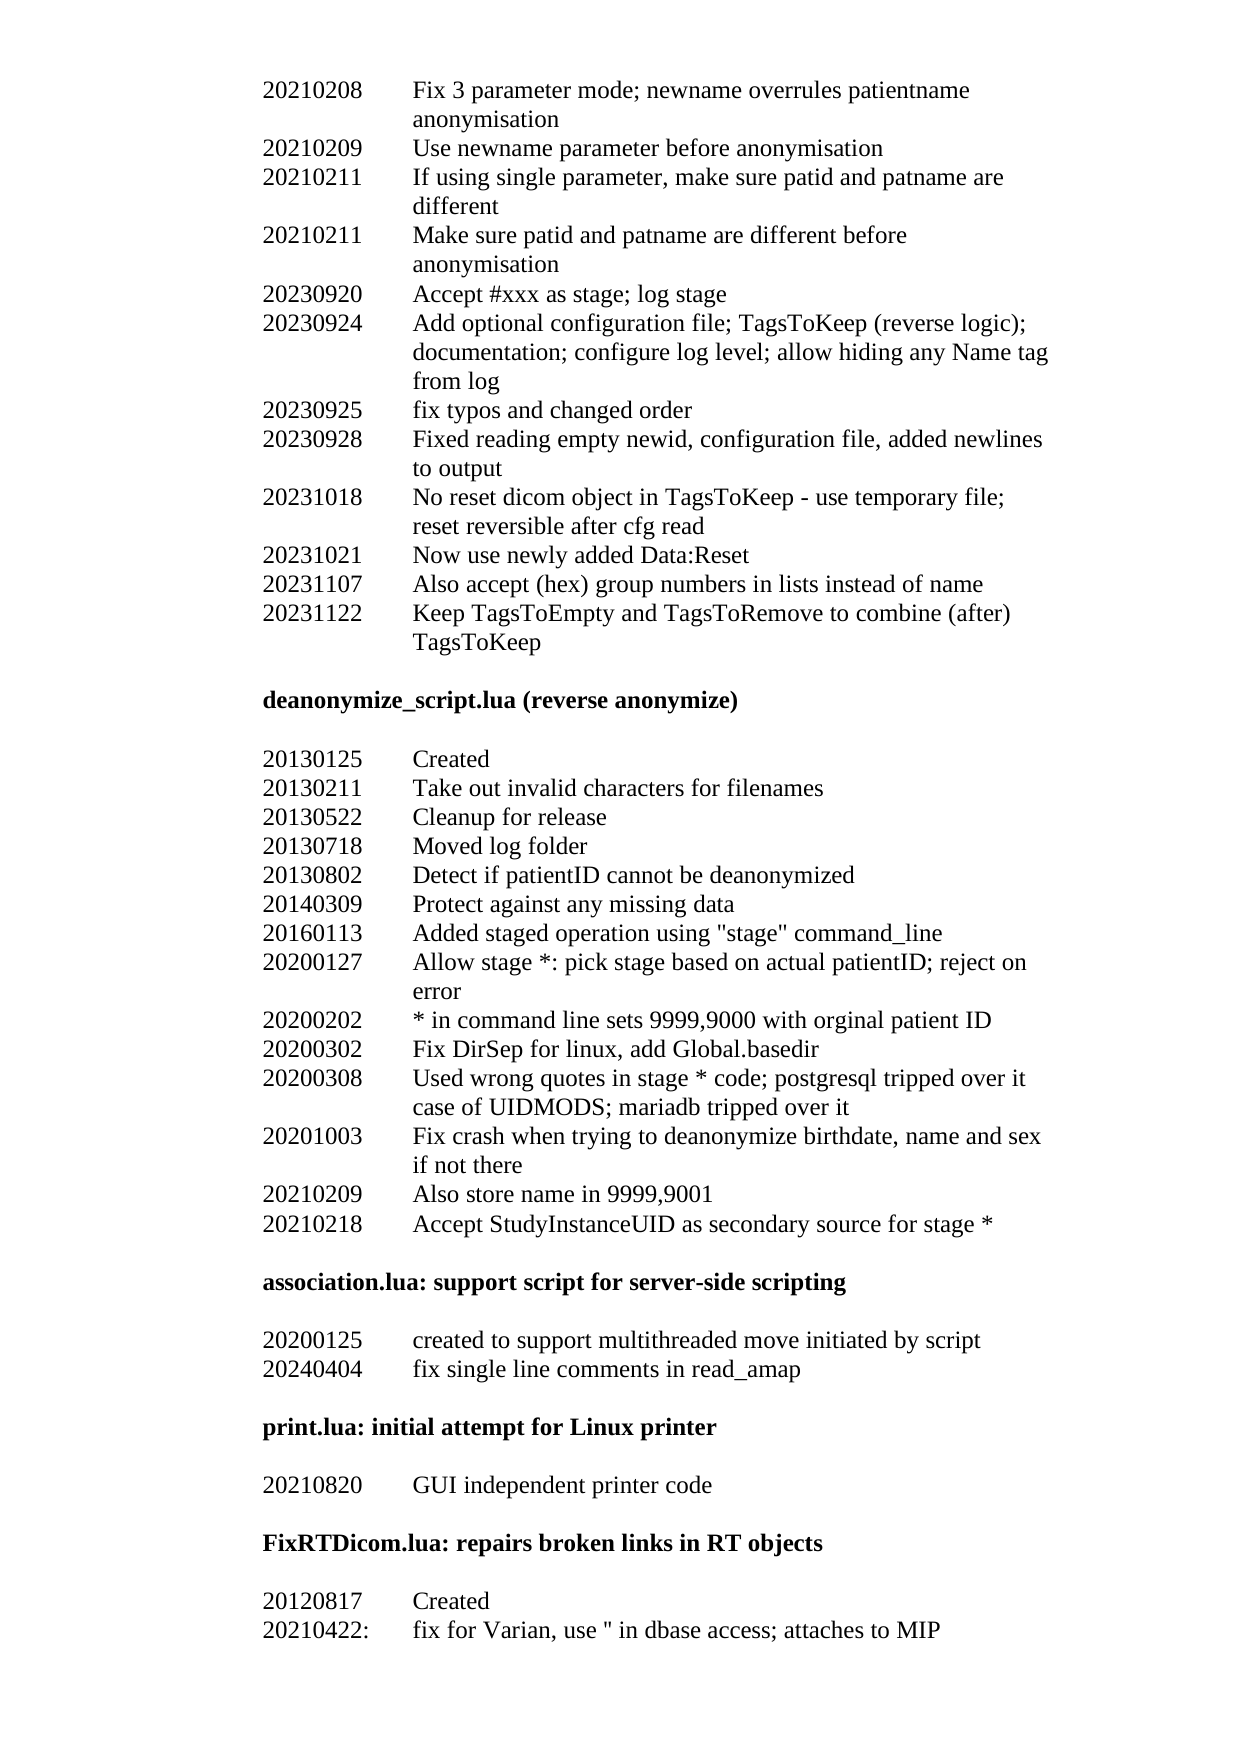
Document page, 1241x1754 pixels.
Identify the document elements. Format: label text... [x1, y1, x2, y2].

text 20231107 Also accept (hex) group numbers in lists instead of name [187, 569, 1053, 598]
text 20210208 Fix 3 parameter mode; newname overrules patientname anonymisation [187, 75, 1053, 133]
text 20160113 Added staged operation using "stage" command_line [187, 918, 1053, 947]
text 20210422: fix for Varian, use '' in dbase access; attaches to MIP [187, 1615, 1053, 1644]
text 20230928 Fixed reading empty newid, configuration file, added newlines to output [187, 424, 1053, 482]
text 20130211 Take out invalid characters for filenames [187, 772, 1053, 802]
text 20240404 fix single line comments in read_amap [187, 1354, 1053, 1383]
text 20210211 If using single parameter, make sure patid and patname are different [187, 162, 1053, 220]
text 20210211 Make sure patid and patname are different before anonymisation [187, 220, 1053, 278]
text FixRTDicom.lua: repairs broken links in RT objects [187, 1528, 1053, 1557]
text 20140309 Protect against any missing data [187, 889, 1053, 918]
text 20130125 Created [187, 743, 1053, 772]
text 20200125 created to support multithreaded move initiated by script [187, 1325, 1053, 1354]
text 20210218 Accept StudyInstanceUID as secondary source for stage * [187, 1208, 1053, 1237]
text 20200127 Allow stage *: pick stage based on actual patientID; reject on error [187, 947, 1053, 1005]
text 20210820 GUI independent printer code [187, 1470, 1053, 1499]
text 20201003 Fix crash when trying to deanonymize birthdate, name and sex if not there [187, 1121, 1053, 1179]
text deanonymize_script.lua (reverse anonymize) [187, 685, 1053, 714]
text 20130802 Detect if patientID cannot be deanonymized [187, 860, 1053, 889]
text 20130522 Cleanup for release [187, 802, 1053, 831]
text 20120817 Created [187, 1586, 1053, 1615]
text 20230920 Accept #xxx as stage; log stage [187, 278, 1053, 307]
text 20200302 Fix DirSep for linux, add Global.basedir [187, 1034, 1053, 1063]
text print.lua: initial attempt for Linux printer [187, 1412, 1053, 1441]
text 20200308 Used wrong quotes in stage * code; postgresql tripped over it [187, 1063, 1053, 1092]
text 20230924 Add optional configuration file; TagsToKeep (reverse logic); documentation; configure log level; allow hiding any Name tag from log [187, 307, 1053, 395]
text 20210209 Also store name in 9999,9001 [187, 1179, 1053, 1208]
text 20130718 Moved log folder [187, 831, 1053, 860]
text association.lua: support script for server-side scripting [187, 1267, 1053, 1296]
text 20210209 Use newname parameter before anonymisation [187, 133, 1053, 162]
text 20231018 No reset dicom object in TagsToKeep - use temporary file; reset reversible after cfg read [187, 482, 1053, 540]
text 20231122 Keep TagsToEmpty and TagsToRemove to combine (after) TagsToKeep [187, 598, 1053, 656]
text 20200202 * in command line sets 9999,9000 with orginal patient ID [187, 1005, 1053, 1034]
text 20230925 fix typos and changed order [187, 395, 1053, 424]
text 20231021 Now use newly added Data:Reset [187, 540, 1053, 569]
text case of UIDMODS; mariadb tripped over it [187, 1092, 1053, 1121]
